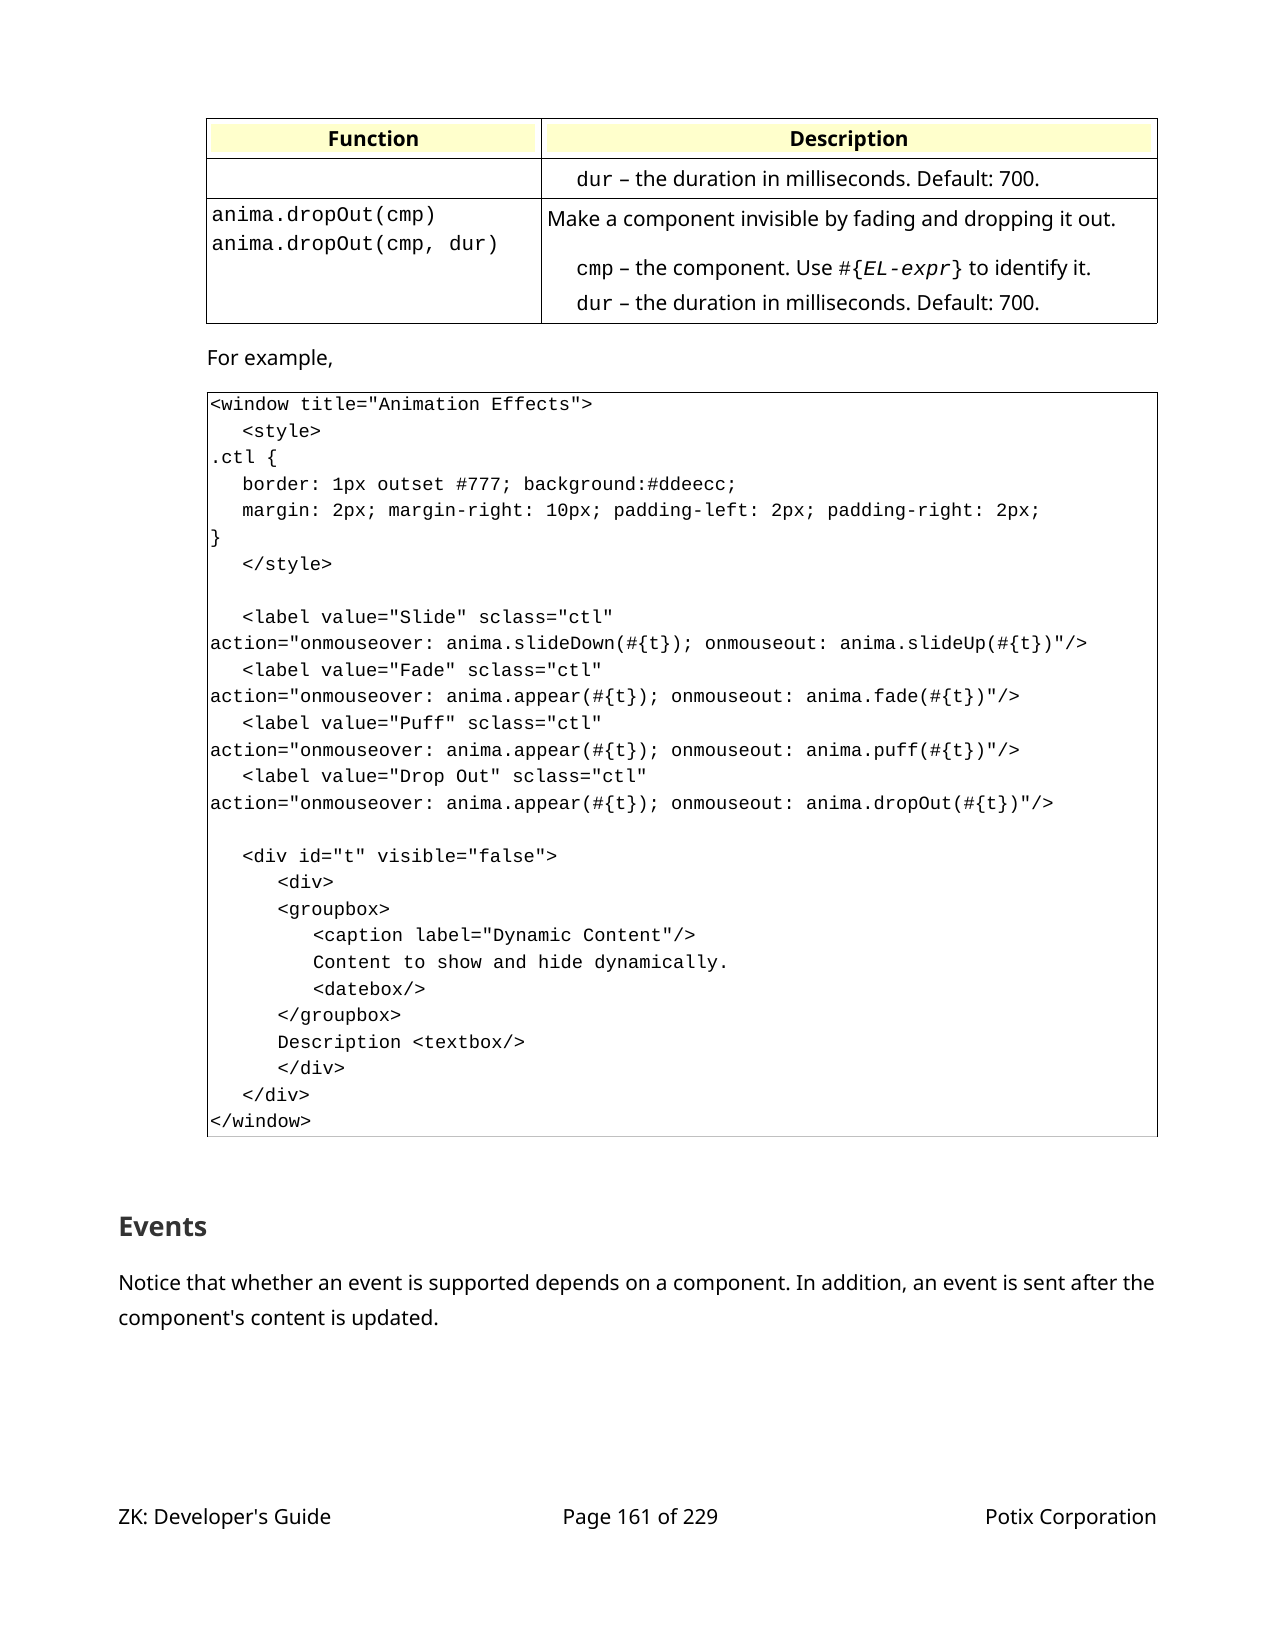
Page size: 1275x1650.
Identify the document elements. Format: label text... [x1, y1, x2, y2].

table_header Function [207, 119, 541, 158]
table_cell Make a component invisible by fading and dropping it out. cmp – the component. Use #{EL-expr} to identify it. dur – the duration in milliseconds. Default: 700. [542, 199, 1157, 323]
table_cell [207, 159, 541, 198]
table_header Description [542, 119, 1157, 158]
table_cell dur – the duration in milliseconds. Default: 700. [542, 159, 1157, 198]
text <window title="Animation Effects"> <style> .ctl { border: 1px outset #777; background:#ddeecc; margin: 2px; margin-right: 10px; padding-left: 2px; padding-right: 2px; } </style> <label value="Slide" sclass="ctl" action="onmouseover: anima.slideDown(#{t}); onmouseout: anima.slideUp(#{t})"/> <label value="Fade" sclass="ctl" action="onmouseover: anima.appear(#{t}); onmouseout: anima.fade(#{t})"/> <label value="Puff" sclass="ctl" action="onmouseover: anima.appear(#{t}); onmouseout: anima.puff(#{t})"/> <label value="Drop Out" sclass="ctl" action="onmouseover: anima.appear(#{t}); onmouseout: anima.dropOut(#{t})"/> <div id="t" visible="false"> <div> <groupbox> <caption label="Dynamic Content"/> Content to show and hide dynamically. <datebox/> </groupbox> Description <textbox/> </div> </div> </window> [208, 393, 1157, 1136]
text For example, [207, 343, 1157, 371]
subtitle Events [118, 1207, 1157, 1244]
table_cell anima.dropOut(cmp) anima.dropOut(cmp, dur) [207, 199, 541, 323]
text Notice that whether an event is supported depends on a component. In addition, an event is sent after the component's content is updated. [118, 1268, 1157, 1331]
